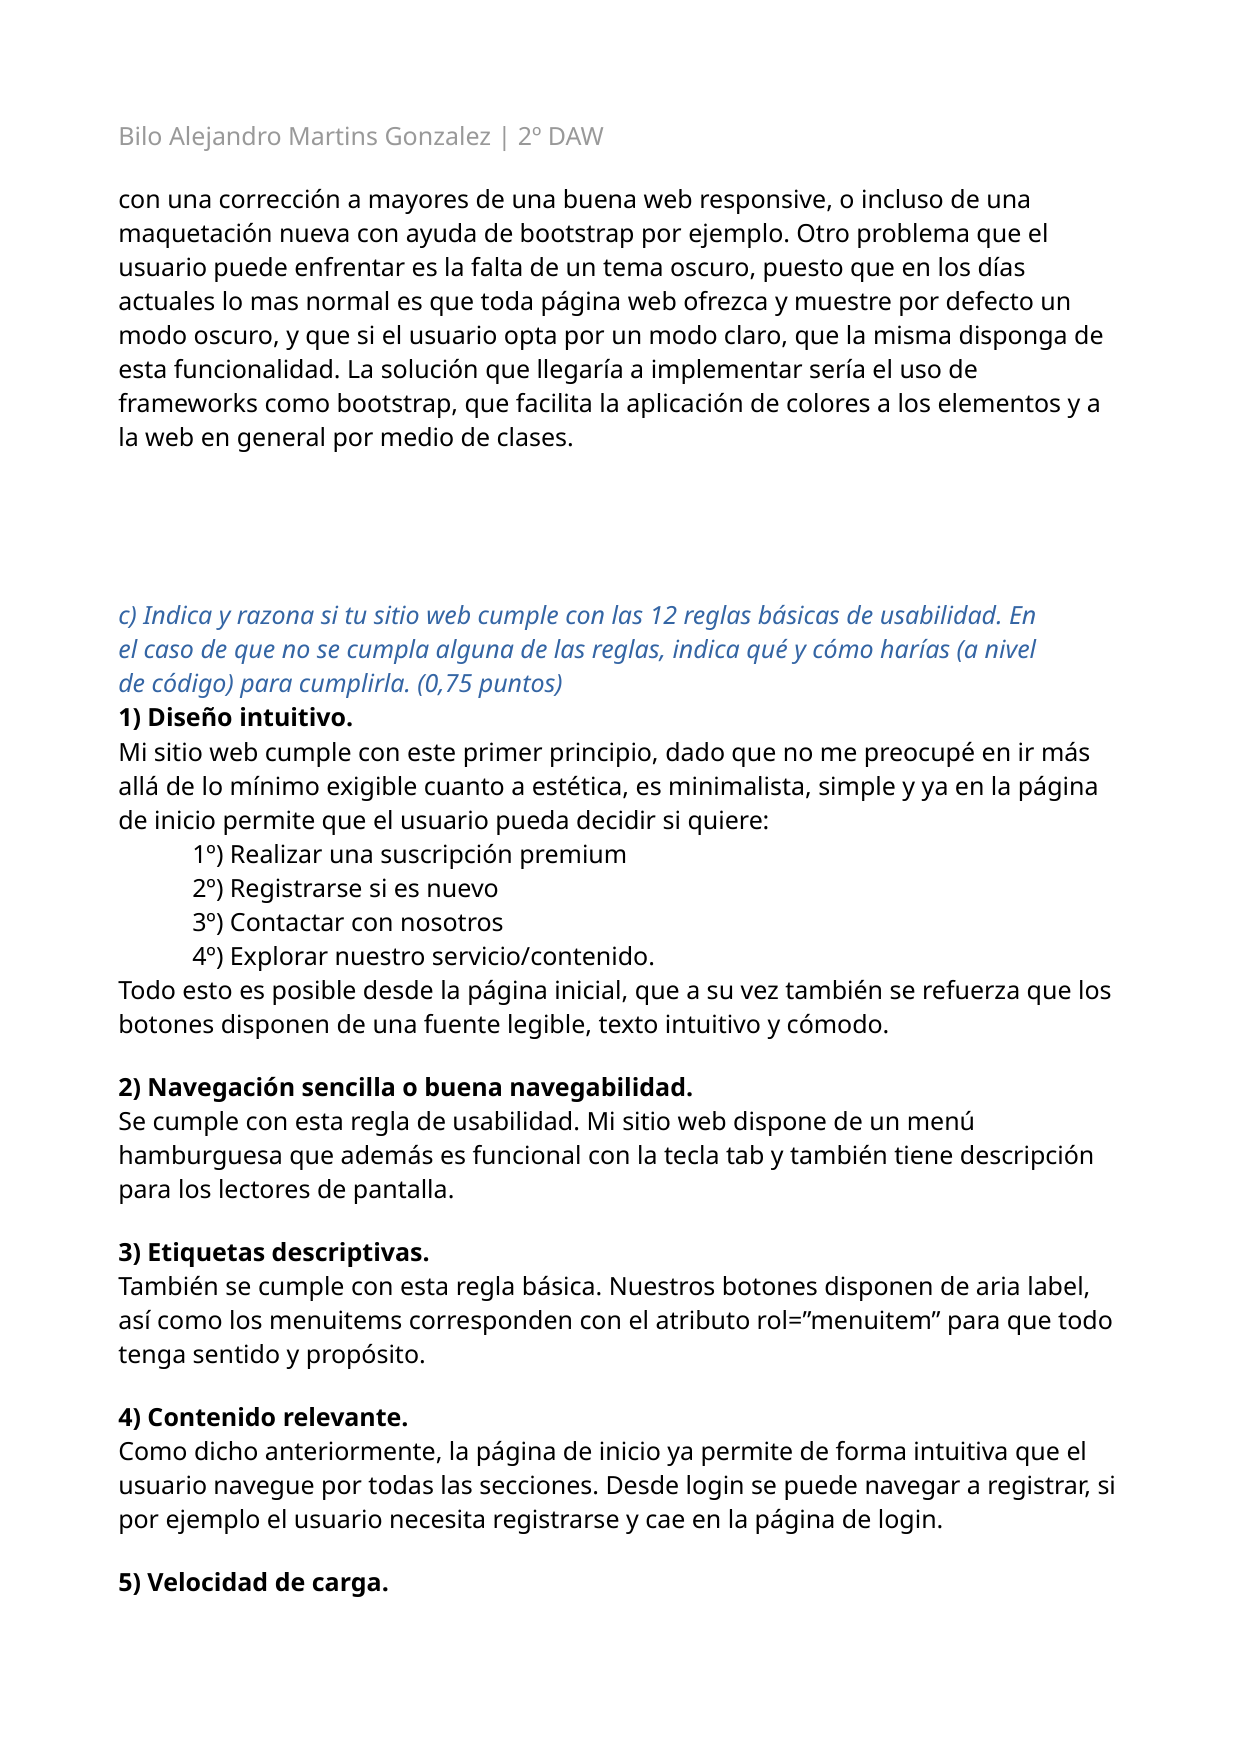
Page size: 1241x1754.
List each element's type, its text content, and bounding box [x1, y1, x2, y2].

text c) Indica y razona si tu sitio web cumple con las 12 reglas básicas de usabilidad. En [118, 598, 1122, 632]
text Como dicho anteriormente, la página de inicio ya permite de forma intuitiva que el usuario navegue por todas las secciones. Desde login se puede navegar a registrar, si por ejemplo el usuario necesita registrarse y cae en la página de login. [118, 1433, 1122, 1536]
text el caso de que no se cumpla alguna de las reglas, indica qué y cómo harías (a nivel [118, 632, 1122, 666]
text Mi sitio web cumple con este primer principio, dado que no me preocupé en ir más allá de lo mínimo exigible cuanto a estética, es minimalista, simple y ya en la página de inicio permite que el usuario pueda decidir si quiere: [118, 734, 1122, 836]
text Todo esto es posible desde la página inicial, que a su vez también se refuerza que los botones disponen de una fuente legible, texto intuitivo y cómodo. [118, 973, 1122, 1041]
text 1º) Realizar una suscripción premium [118, 836, 1122, 870]
text 4) Contenido relevante. [118, 1399, 1122, 1433]
text 3) Etiquetas descriptivas. [118, 1234, 1122, 1268]
text 2º) Registrarse si es nuevo [118, 870, 1122, 904]
text Se cumple con esta regla de usabilidad. Mi sitio web dispone de un menú hamburguesa que además es funcional con la tecla tab y también tiene descripción para los lectores de pantalla. [118, 1103, 1122, 1206]
text de código) para cumplirla. (0,75 puntos) [118, 666, 1122, 700]
text También se cumple con esta regla básica. Nuestros botones disponen de aria label, así como los menuitems corresponden con el atributo rol=”menuitem” para que todo tenga sentido y propósito. [118, 1268, 1122, 1371]
text 3º) Contactar con nosotros [118, 904, 1122, 938]
text 4º) Explorar nuestro servicio/contenido. [118, 938, 1122, 973]
text con una corrección a mayores de una buena web responsive, o incluso de una maquetación nueva con ayuda de bootstrap por ejemplo. Otro problema que el usuario puede enfrentar es la falta de un tema oscuro, puesto que en los días actuales lo mas normal es que toda página web ofrezca y muestre por defecto un modo oscuro, y que si el usuario opta por un modo claro, que la misma disponga de esta funcionalidad. La solución que llegaría a implementar sería el uso de frameworks como bootstrap, que facilita la aplicación de colores a los elementos y a la web en general por medio de clases. [118, 182, 1122, 454]
text 2) Navegación sencilla o buena navegabilidad. [118, 1069, 1122, 1103]
text 5) Velocidad de carga. [118, 1564, 1122, 1598]
text 1) Diseño intuitivo. [118, 700, 1122, 734]
